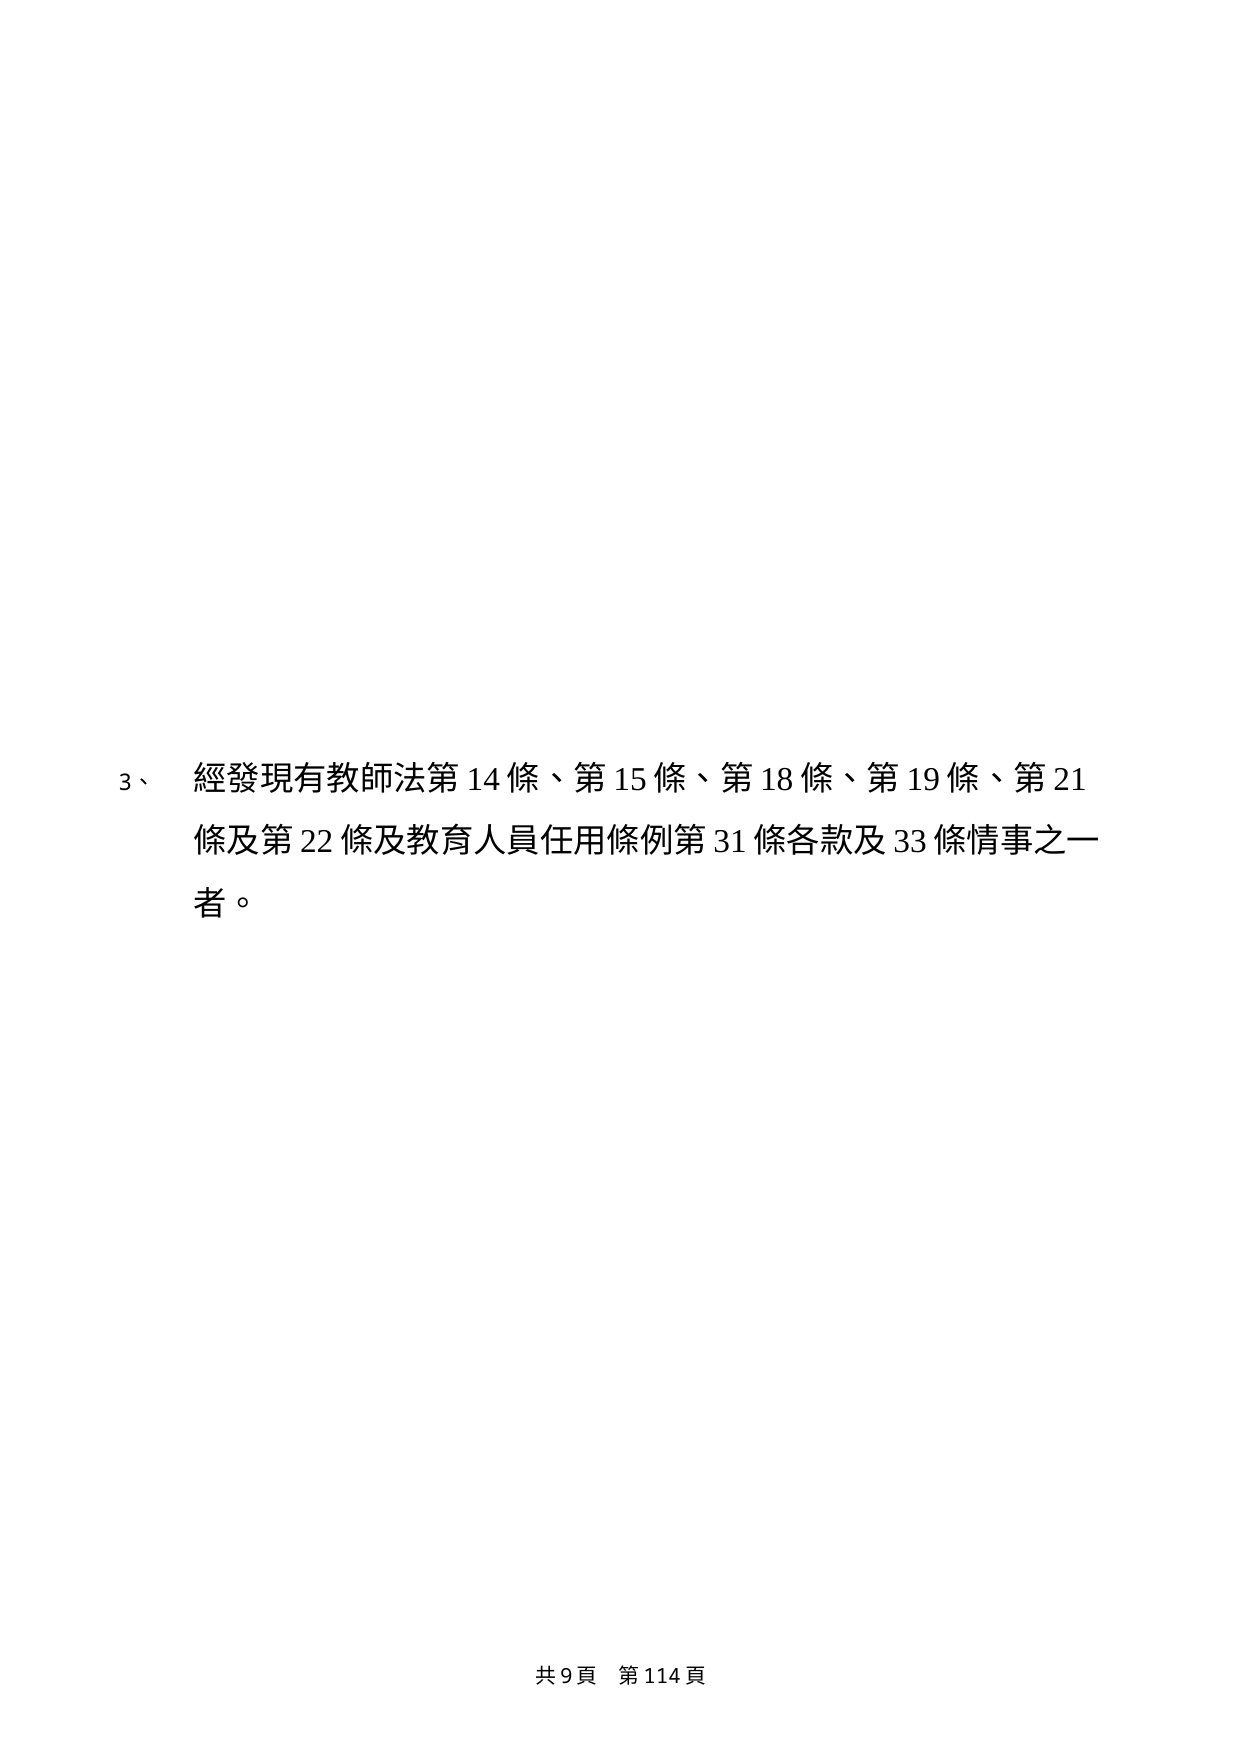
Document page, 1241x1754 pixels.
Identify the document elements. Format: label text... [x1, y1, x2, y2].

list 經發現有教師法第14條、第15條、第18條、第19條、第21條及第22條及教育人員任用條例第31條各款及33條情事之一者。 [118, 734, 1122, 922]
